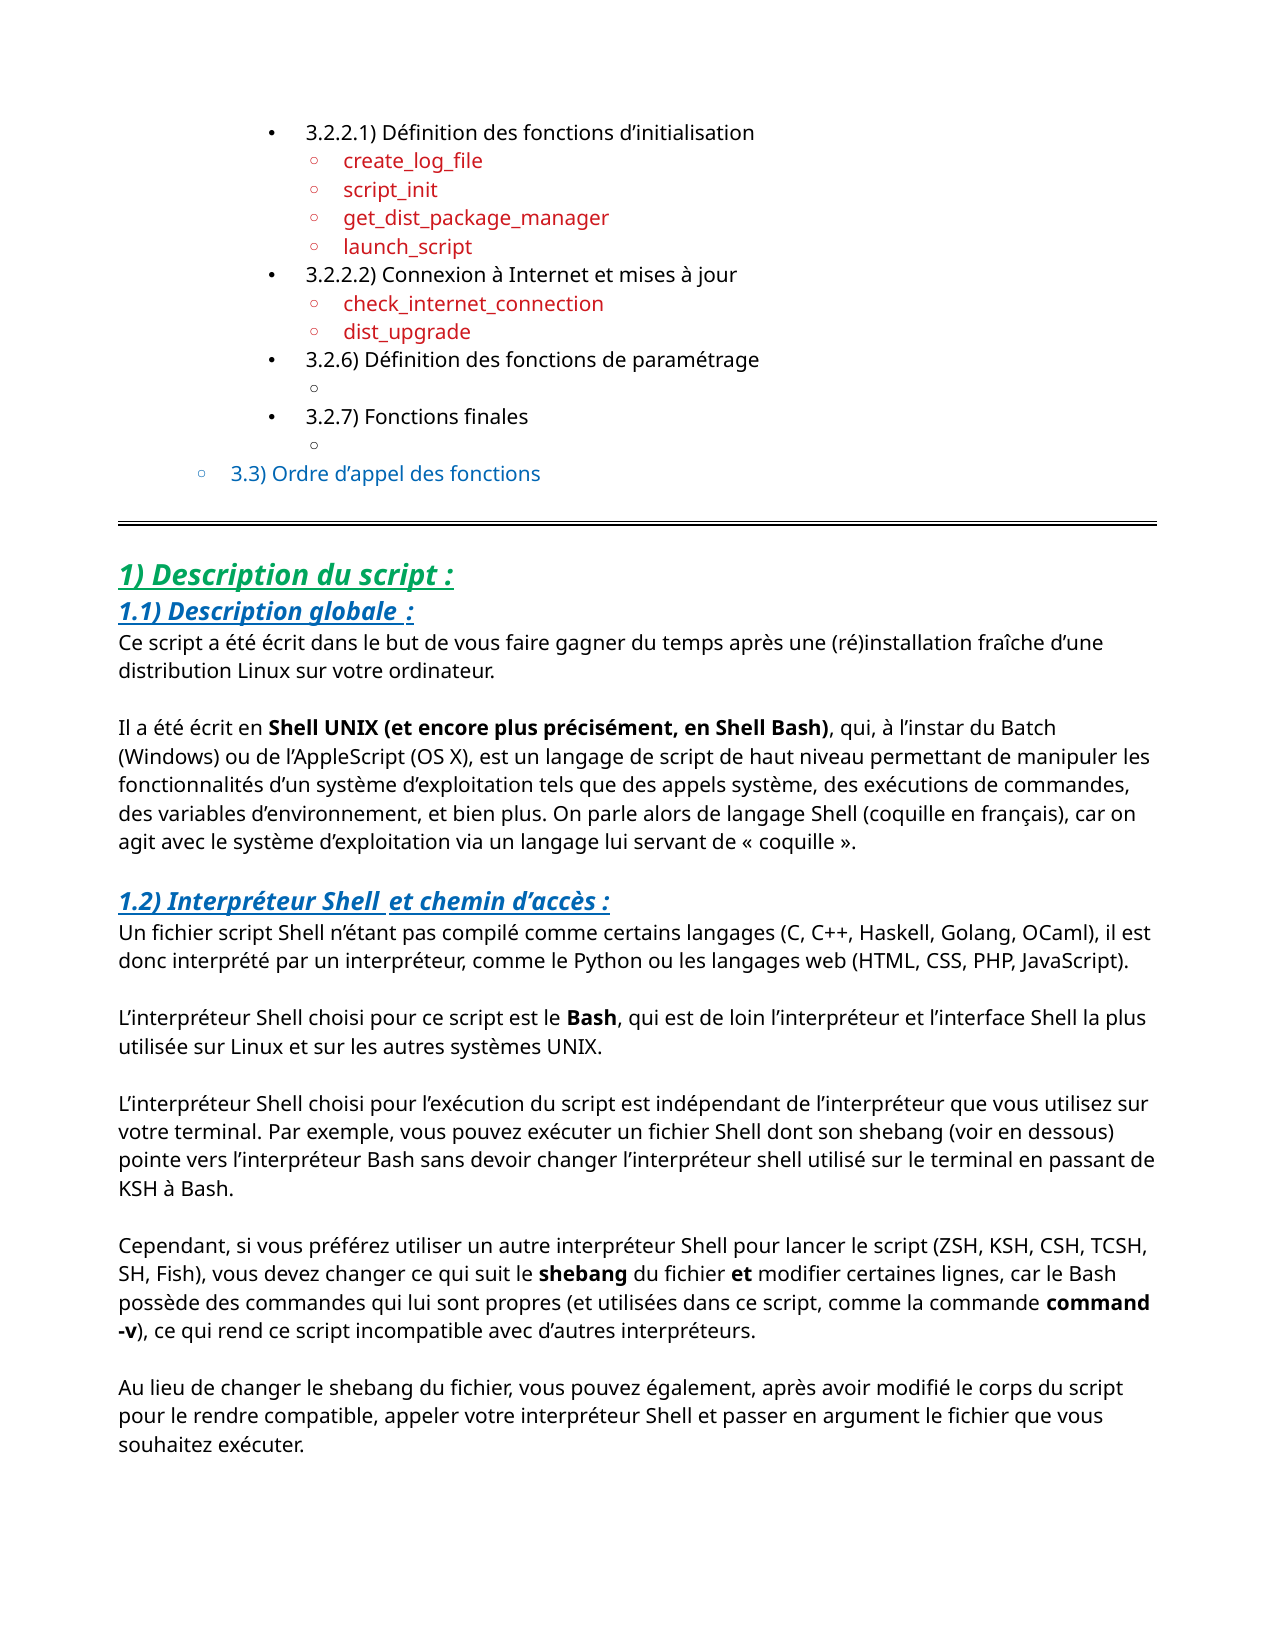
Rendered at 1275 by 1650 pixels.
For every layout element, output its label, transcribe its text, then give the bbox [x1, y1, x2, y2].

list 3.3) Ordre d’appel des fonctions [193, 459, 1157, 488]
list launch_script [306, 232, 1157, 260]
list get_dist_package_manager [306, 203, 1157, 232]
text Ce script a été écrit dans le but de vous faire gagner du temps après une (ré)installation fraîche d’une distribution Linux sur votre ordinateur. [118, 628, 1157, 685]
list script_init [306, 175, 1157, 203]
text L’interpréteur Shell choisi pour ce script est le Bash, qui est de loin l’interpréteur et l’interface Shell la plus utilisée sur Linux et sur les autres systèmes UNIX. [118, 1003, 1157, 1060]
text Au lieu de changer le shebang du fichier, vous pouvez également, après avoir modifié le corps du script pour le rendre compatible, appeler votre interpréteur Shell et passer en argument le fichier que vous souhaitez exécuter. [118, 1373, 1157, 1458]
list 3.2.2.1) Définition des fonctions d’initialisation [268, 118, 1157, 147]
list 3.2.6) Définition des fonctions de paramétrage [268, 346, 1157, 374]
list check_internet_connection [306, 289, 1157, 317]
list 3.2.7) Fonctions finales [268, 402, 1157, 431]
text 1) Description du script : [118, 554, 1157, 594]
text Cependant, si vous préférez utiliser un autre interpréteur Shell pour lancer le script (ZSH, KSH, CSH, TCSH, SH, Fish), vous devez changer ce qui suit le shebang du fichier et modifier certaines lignes, car le Bash possède des commandes qui lui sont propres (et utilisées dans ce script, comme la commande command -v), ce qui rend ce script incompatible avec d’autres interpréteurs. [118, 1231, 1157, 1345]
list dist_upgrade [306, 317, 1157, 346]
list create_log_file [306, 147, 1157, 175]
text Il a été écrit en Shell UNIX (et encore plus précisément, en Shell Bash), qui, à l’instar du Batch (Windows) ou de l’AppleScript (OS X), est un langage de script de haut niveau permettant de manipuler les fonctionnalités d’un système d’exploitation tels que des appels système, des exécutions de commandes, des variables d’environnement, et bien plus. On parle alors de langage Shell (coquille en français), car on agit avec le système d’exploitation via un langage lui servant de « coquille ». [118, 713, 1157, 856]
list 3.2.2.2) Connexion à Internet et mises à jour [268, 260, 1157, 289]
text L’interpréteur Shell choisi pour l’exécution du script est indépendant de l’interpréteur que vous utilisez sur votre terminal. Par exemple, vous pouvez exécuter un fichier Shell dont son shebang (voir en dessous) pointe vers l’interpréteur Bash sans devoir changer l’interpréteur shell utilisé sur le terminal en passant de KSH à Bash. [118, 1089, 1157, 1202]
text 1.1) Description globale : [118, 594, 1157, 628]
text 1.2) Interpréteur Shell et chemin d’accès : [118, 884, 1157, 918]
text Un fichier script Shell n’étant pas compilé comme certains langages (C, C++, Haskell, Golang, OCaml), il est donc interprété par un interpréteur, comme le Python ou les langages web (HTML, CSS, PHP, JavaScript). [118, 918, 1157, 975]
